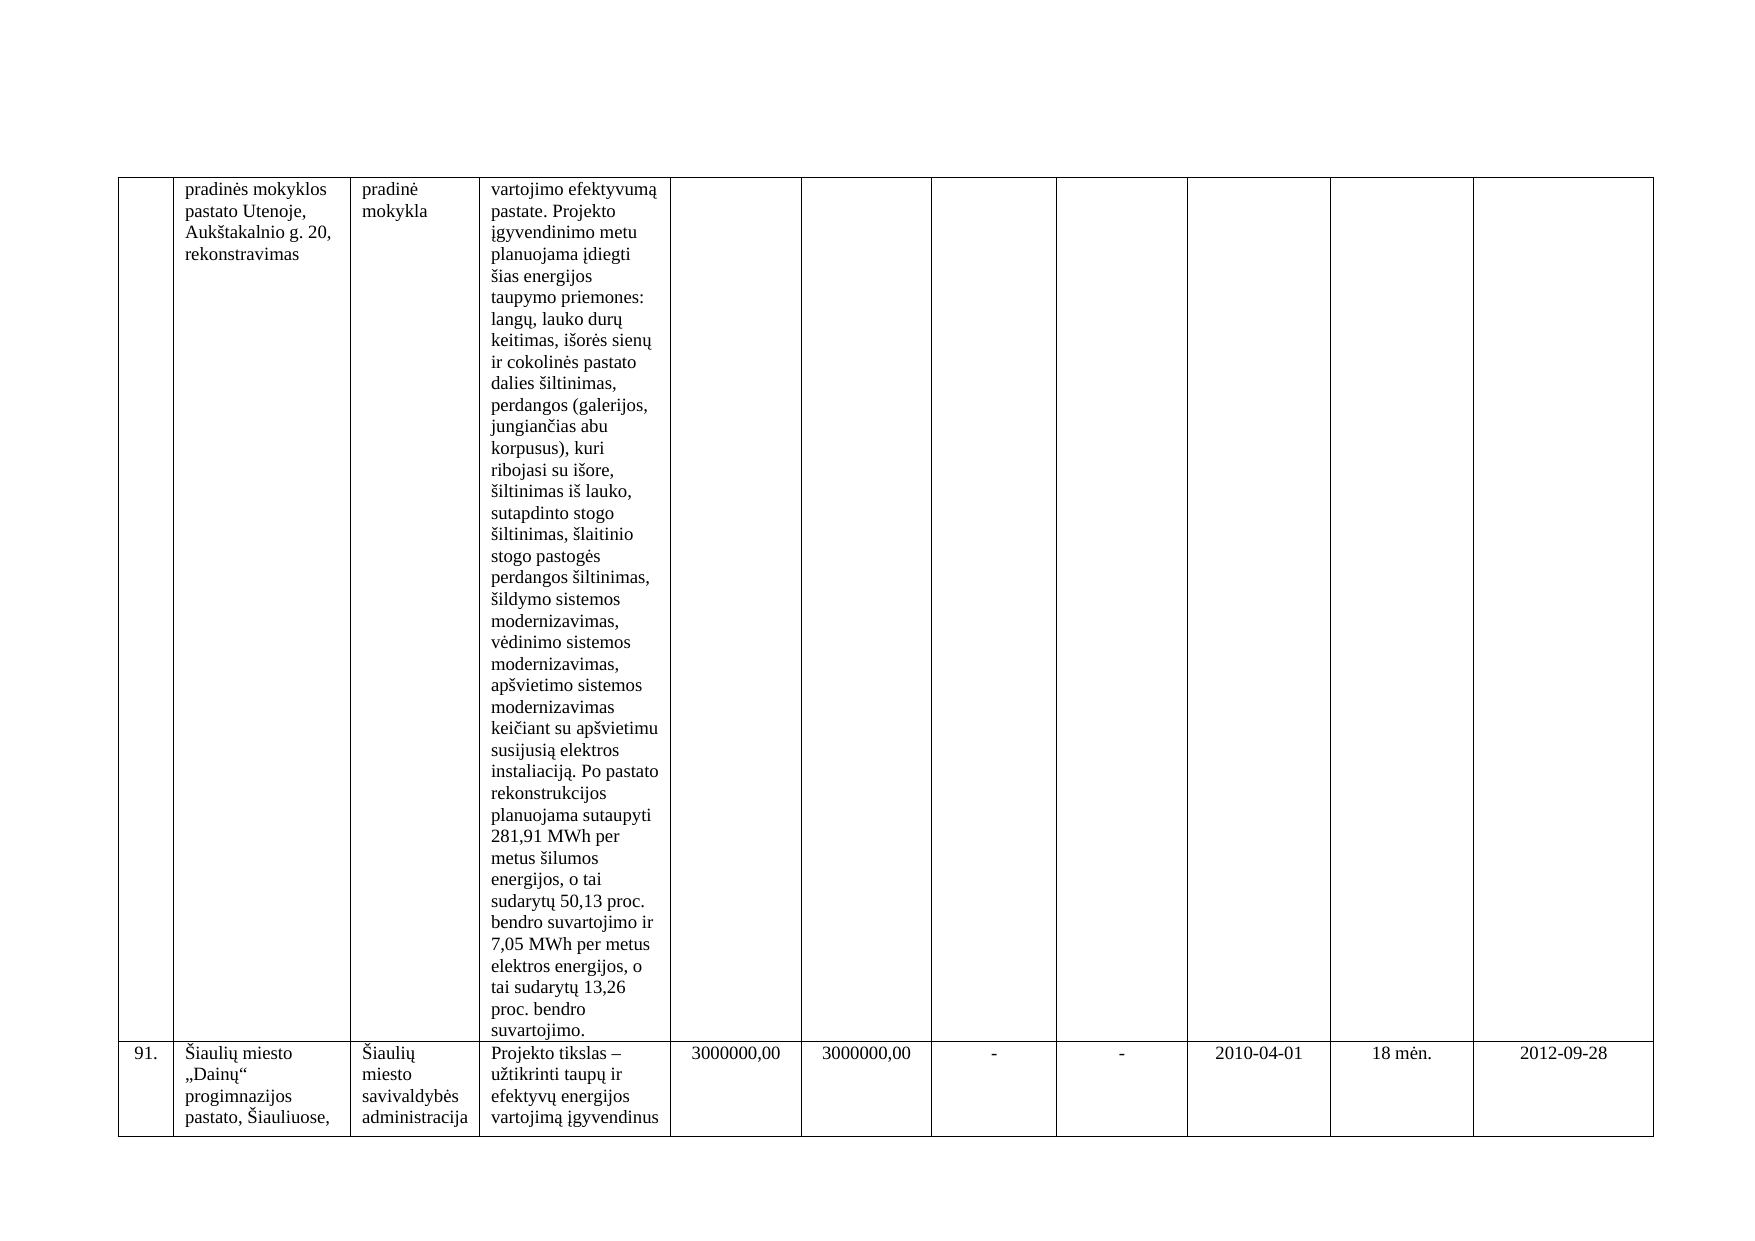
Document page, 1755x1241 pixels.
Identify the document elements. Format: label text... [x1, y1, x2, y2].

table_cell pradinė mokykla [351, 178, 479, 1041]
table_cell vartojimo efektyvumą pastate. Projekto įgyvendinimo metu planuojama įdiegti šias energijos taupymo priemones: langų, lauko durų keitimas, išorės sienų ir cokolinės pastato dalies šiltinimas, perdangos (galerijos, jungiančias abu korpusus), kuri ribojasi su išore, šiltinimas iš lauko, sutapdinto stogo šiltinimas, šlaitinio stogo pastogės perdangos šiltinimas, šildymo sistemos modernizavimas, vėdinimo sistemos modernizavimas, apšvietimo sistemos modernizavimas keičiant su apšvietimu susijusią elektros instaliaciją. Po pastato rekonstrukcijos planuojama sutaupyti 281,91 MWh per metus šilumos energijos, o tai sudarytų 50,13 proc. bendro suvartojimo ir 7,05 MWh per metus elektros energijos, o tai sudarytų 13,26 proc. bendro suvartojimo. [480, 178, 670, 1041]
table_cell 2010-04-01 [1188, 1042, 1330, 1136]
table_cell [119, 178, 173, 1041]
table_cell [802, 178, 931, 1041]
table_cell 3000000,00 [671, 1042, 801, 1136]
table_cell [671, 178, 801, 1041]
table_cell [1331, 178, 1473, 1041]
table_cell Šiaulių miesto „Dainų“ progimnazijos pastato, Šiauliuose, [174, 1042, 350, 1136]
table_cell 18 mėn. [1331, 1042, 1473, 1136]
table_cell - [932, 178, 1056, 1041]
table_cell - [1057, 178, 1187, 1041]
table_cell - [932, 1042, 1056, 1136]
table_cell 2012-09-28 [1474, 1042, 1653, 1136]
table_cell pradinės mokyklos pastato Utenoje, Aukštakalnio g. 20, rekonstravimas [174, 178, 350, 1041]
table_cell 3000000,00 [802, 1042, 931, 1136]
table_cell [1474, 178, 1653, 1041]
table_cell Šiaulių miesto savivaldybės administracija [351, 1042, 479, 1136]
table_cell [1188, 178, 1330, 1041]
table_cell 91. [119, 1042, 173, 1136]
table_cell - [1057, 1042, 1187, 1136]
table_cell Projekto tikslas – užtikrinti taupų ir efektyvų energijos vartojimą įgyvendinus [480, 1042, 670, 1136]
